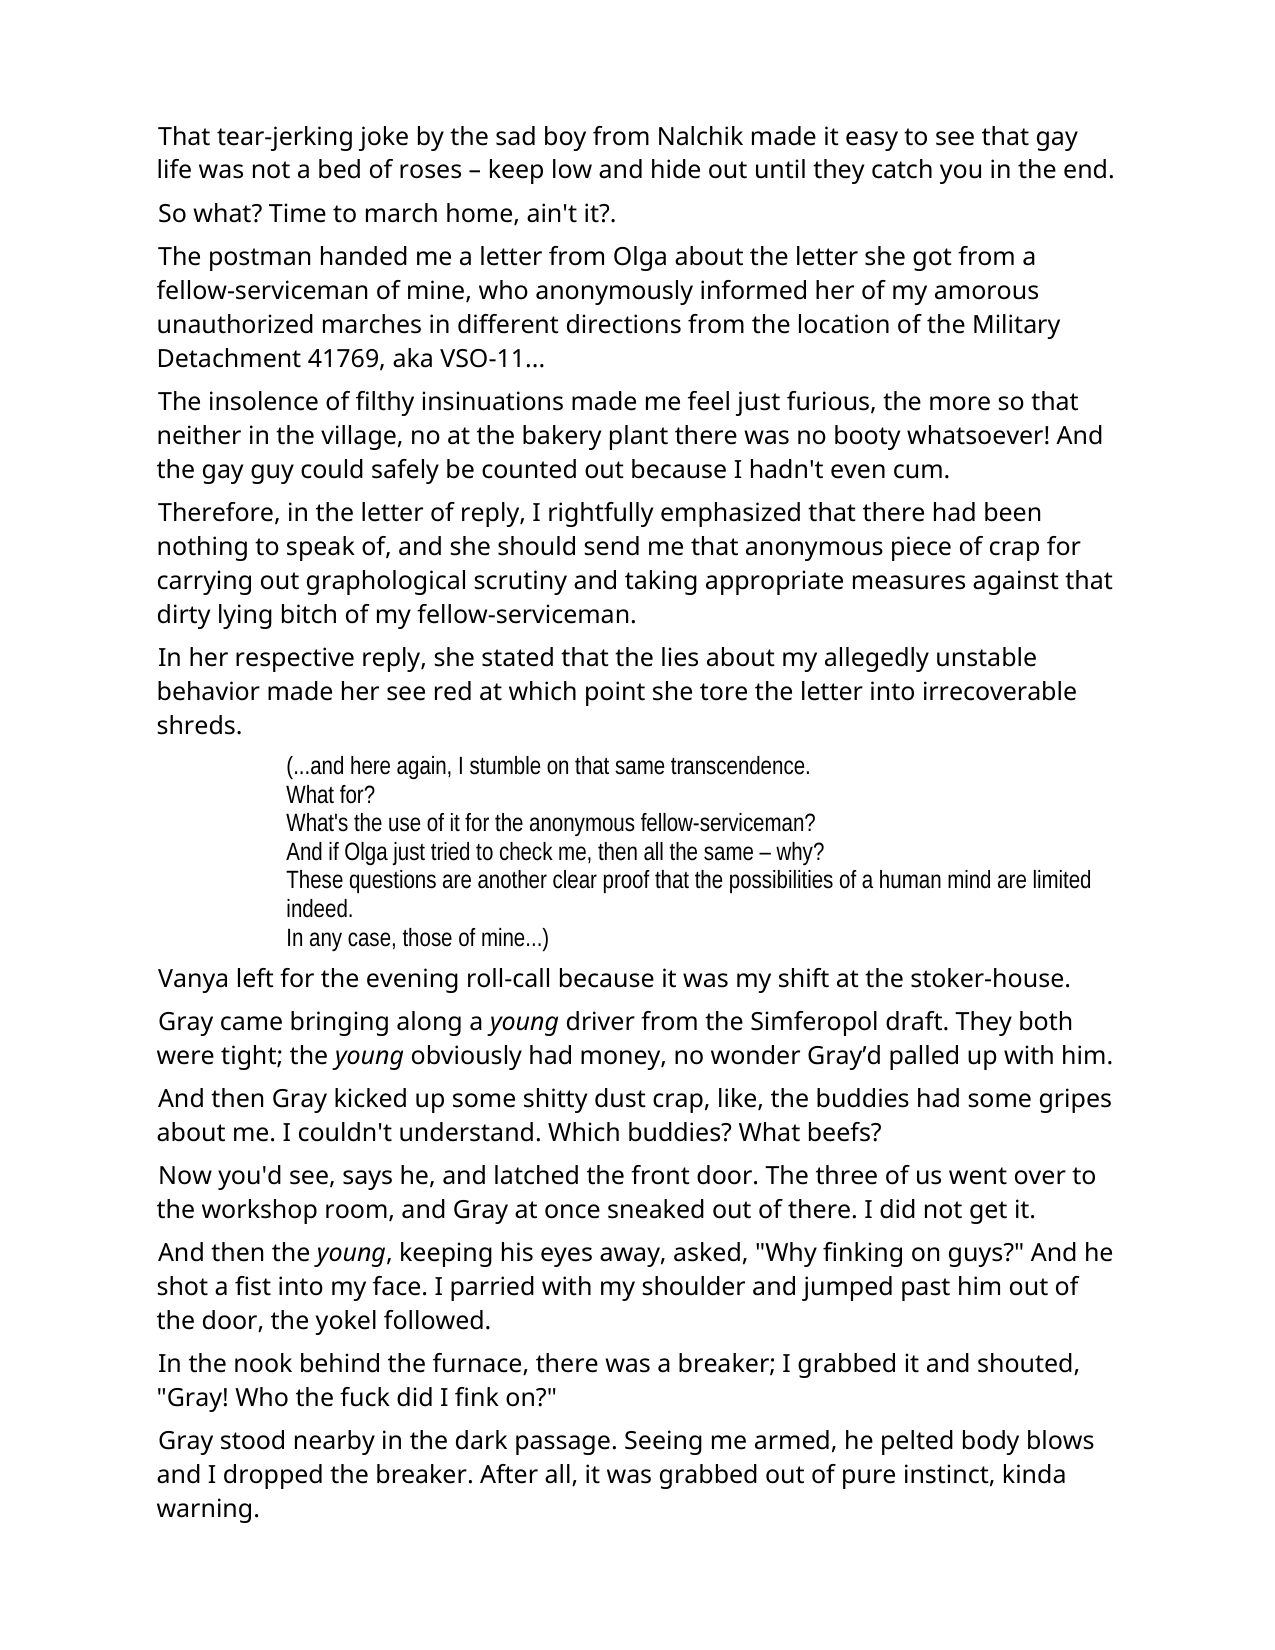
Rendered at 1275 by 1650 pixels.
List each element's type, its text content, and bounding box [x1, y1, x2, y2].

text Now you'd see, says he, and latched the front door. The three of us went over to the workshop room, and Gray at once sneaked out of there. I did not get it. [156, 1158, 1118, 1226]
list (...and here again, I stumble on that same transcendence. [286, 751, 1118, 779]
list What's the use of it for the anonymous fellow-serviceman? [286, 808, 1118, 837]
text The postman handed me a letter from Olga about the letter she got from a fellow-serviceman of mine, who anonymously informed her of my amorous unauthorized marches in different directions from the location of the Military Detachment 41769, aka VSO-11... [156, 238, 1118, 374]
text Therefore, in the letter of reply, I rightfully emphasized that there had been nothing to speak of, and she should send me that anonymous piece of crap for carrying out graphological scrutiny and taking appropriate measures against that dirty lying bitch of my fellow-serviceman. [156, 494, 1118, 631]
list And if Olga just tried to check me, then all the same – why? [286, 837, 1118, 866]
text In the nook behind the furnace, there was a breaker; I grabbed it and shouted, "Gray! Who the fuck did I fink on?" [156, 1346, 1118, 1414]
text That tear-jerking joke by the sad boy from Nalchik made it easy to see that gay life was not a bed of roses – keep low and hide out until they catch you in the end. [156, 118, 1118, 186]
list These questions are another clear proof that the possibilities of a human mind are limited indeed. [286, 866, 1118, 923]
text Gray came bringing along a young driver from the Simferopol draft. They both were tight; the young obviously had money, no wonder Gray’d palled up with him. [156, 1003, 1118, 1072]
text Vanya left for the evening roll-call because it was my shift at the stoker-house. [156, 960, 1118, 994]
text The insolence of filthy insinuations made me feel just furious, the more so that neither in the village, no at the bakery plant there was no booty whatsoever! And the gay guy could safely be counted out because I hadn't even cum. [156, 383, 1118, 486]
list What for? [286, 779, 1118, 808]
text And then Gray kicked up some shitty dust crap, like, the buddies had some gripes about me. I couldn't understand. Which buddies? What beefs? [156, 1081, 1118, 1149]
text In her respective reply, she stated that the lies about my allegedly unstable behavior made her see red at which point she tore the letter into irrecoverable shreds. [156, 640, 1118, 742]
text So what? Time to march home, ain't it?. [156, 195, 1118, 229]
text And then the young, keeping his eyes away, asked, "Why finking on guys?" And he shot a fist into my face. I parried with my shoulder and jumped past him out of the door, the yokel followed. [156, 1235, 1118, 1337]
text Gray stood nearby in the dark passage. Seeing me armed, he pelted body blows and I dropped the breaker. After all, it was grabbed out of pure instinct, kinda warning. [156, 1423, 1118, 1525]
list In any case, those of mine...) [286, 923, 1118, 951]
